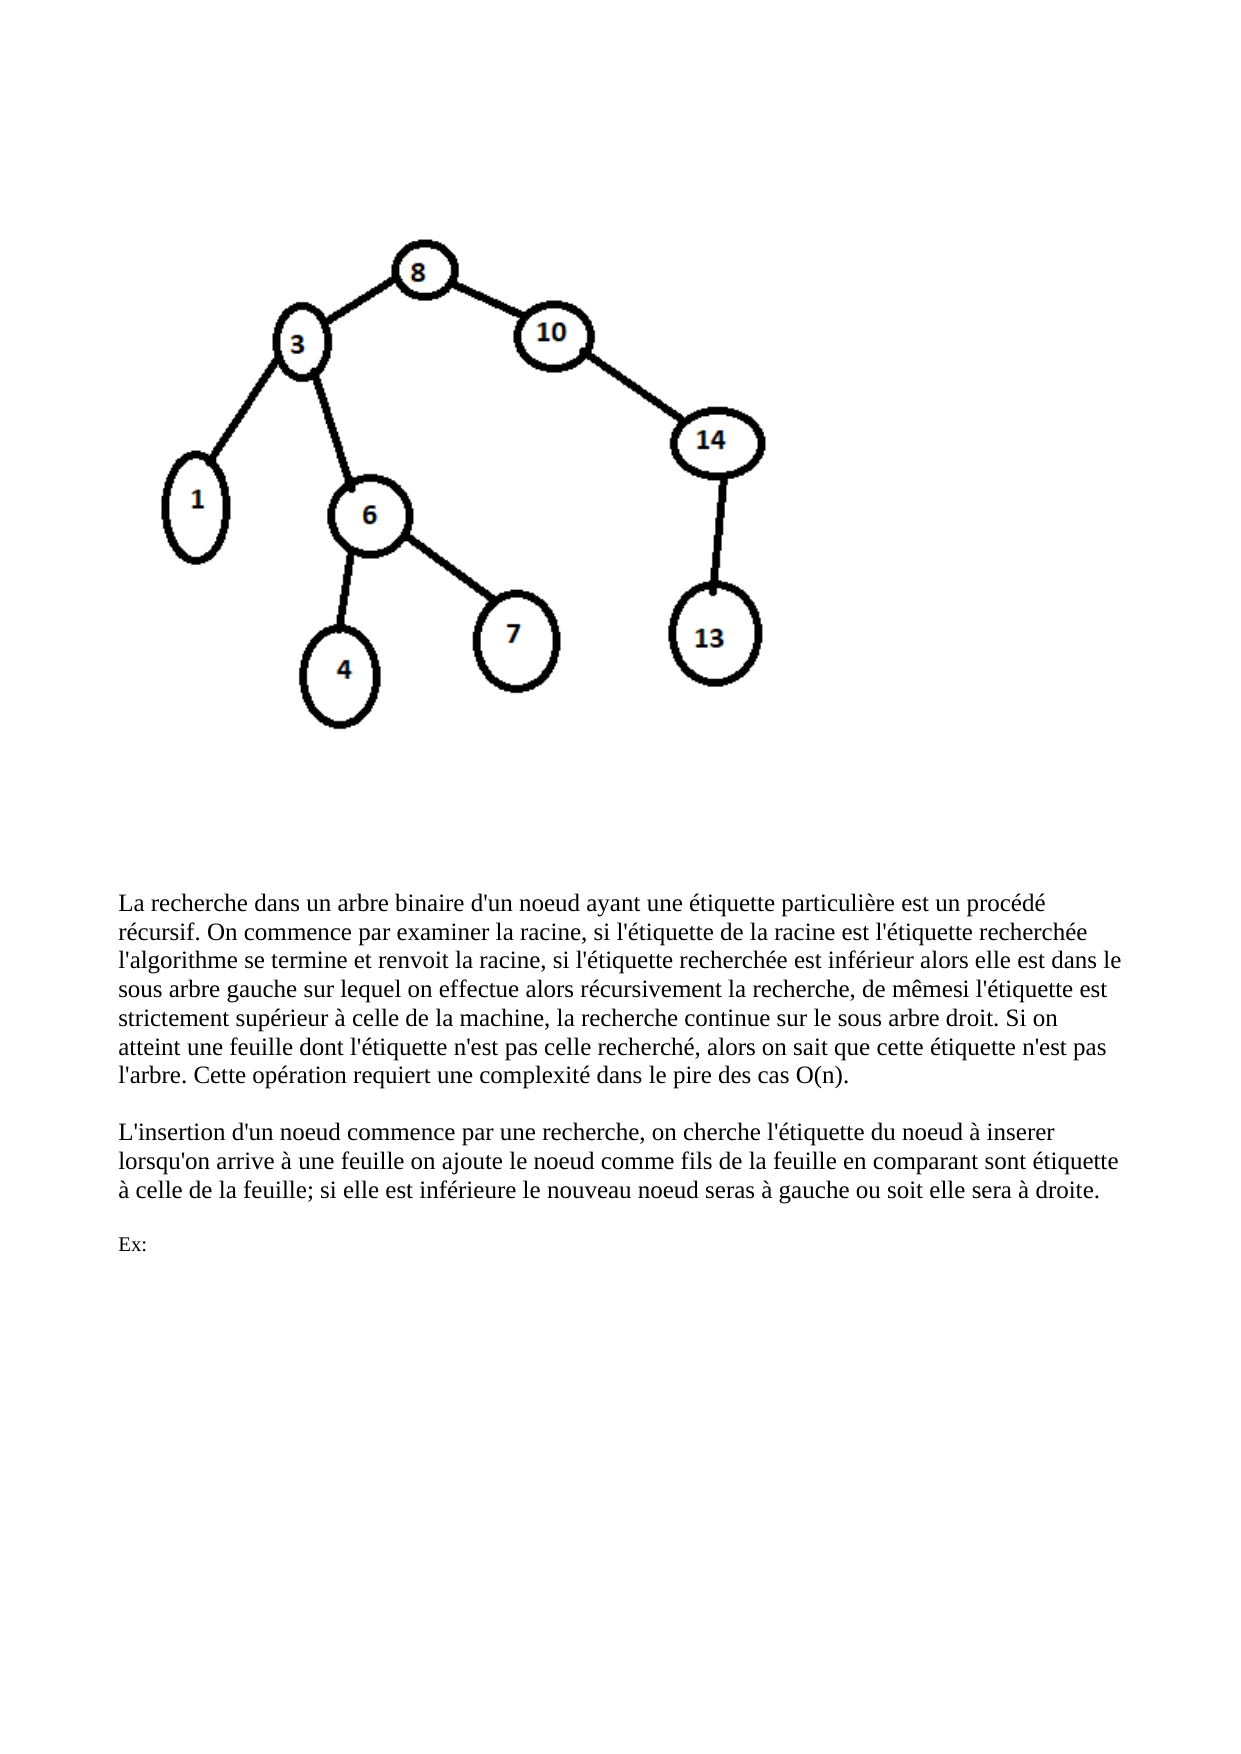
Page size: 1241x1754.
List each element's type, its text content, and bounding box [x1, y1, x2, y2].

text La recherche dans un arbre binaire d'un noeud ayant une étiquette particulière est un procédé récursif. On commence par examiner la racine, si l'étiquette de la racine est l'étiquette recherchée l'algorithme se termine et renvoit la racine, si l'étiquette recherchée est inférieur alors elle est dans le sous arbre gauche sur lequel on effectue alors récursivement la recherche, de mêmesi l'étiquette est strictement supérieur à celle de la machine, la recherche continue sur le sous arbre droit. Si on atteint une feuille dont l'étiquette n'est pas celle recherché, alors on sait que cette étiquette n'est pas l'arbre. Cette opération requiert une complexité dans le pire des cas O(n). [118, 888, 1122, 1089]
text L'insertion d'un noeud commence par une recherche, on cherche l'étiquette du noeud à inserer lorsqu'on arrive à une feuille on ajoute le noeud comme fils de la feuille en comparant sont étiquette à celle de la feuille; si elle est inférieure le nouveau noeud seras à gauche ou soit elle sera à droite. [118, 1117, 1122, 1203]
text Ex: [118, 1232, 1122, 1256]
